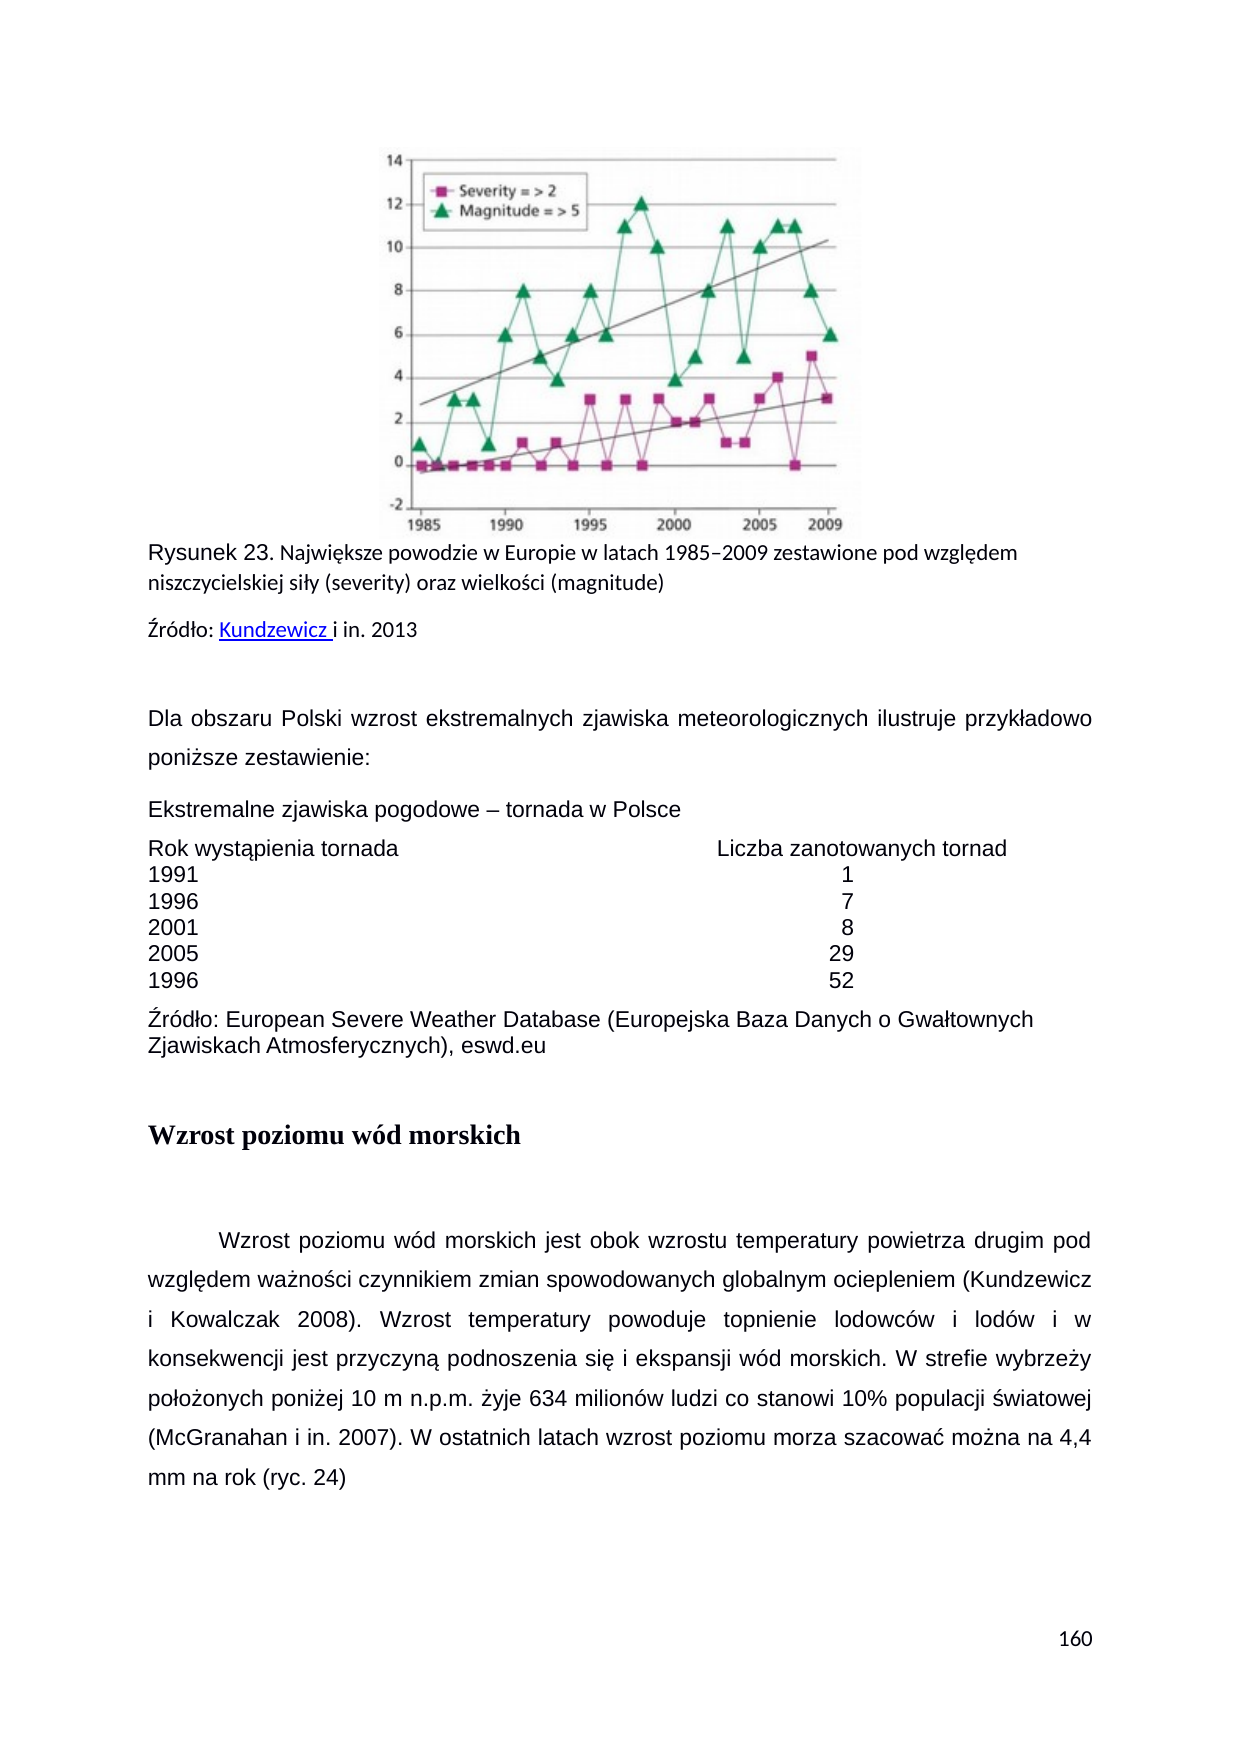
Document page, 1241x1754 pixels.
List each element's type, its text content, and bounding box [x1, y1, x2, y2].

text Rysunek 23. Największe powodzie w Europie w latach 1985–2009 zestawione pod względem niszczycielskiej siły (severity) oraz wielkości (magnitude) [148, 538, 1093, 596]
text Rok wystąpienia tornada Liczba zanotowanych tornad [148, 835, 1093, 861]
text Źródło: European Severe Weather Database (Europejska Baza Danych o Gwałtownych Zjawiskach Atmosferycznych), eswd.eu [148, 1006, 1093, 1058]
text 2001 8 [148, 914, 1093, 940]
text 1996 52 [148, 967, 1093, 993]
text 1991 1 [148, 861, 1093, 888]
text Ekstremalne zjawiska pogodowe – tornada w Polsce [148, 796, 1093, 822]
subtitle Wzrost poziomu wód morskich [148, 1118, 1093, 1151]
picture [378, 147, 862, 539]
text Dla obszaru Polski wzrost ekstremalnych zjawiska meteorologicznych ilustruje przykładowo poniższe zestawienie: [148, 704, 1093, 770]
text 2005 29 [148, 940, 1093, 967]
text 1996 7 [148, 888, 1093, 914]
text Wzrost poziomu wód morskich jest obok wzrostu temperatury powietrza drugim pod względem ważności czynnikiem zmian spowodowanych globalnym ociepleniem (Kundzewicz i Kowalczak 2008). Wzrost temperatury powoduje topnienie lodowców i lodów i w konsekwencji jest przyczyną podnoszenia się i ekspansji wód morskich. W strefie wybrzeży położonych poniżej 10 m n.p.m. żyje 634 milionów ludzi co stanowi 10% populacji światowej (McGranahan i in. 2007). W ostatnich latach wzrost poziomu morza szacować można na 4,4 mm na rok (ryc. 24) [148, 1227, 1093, 1490]
text Źródło: Kundzewicz i in. 2013 [148, 615, 1093, 643]
